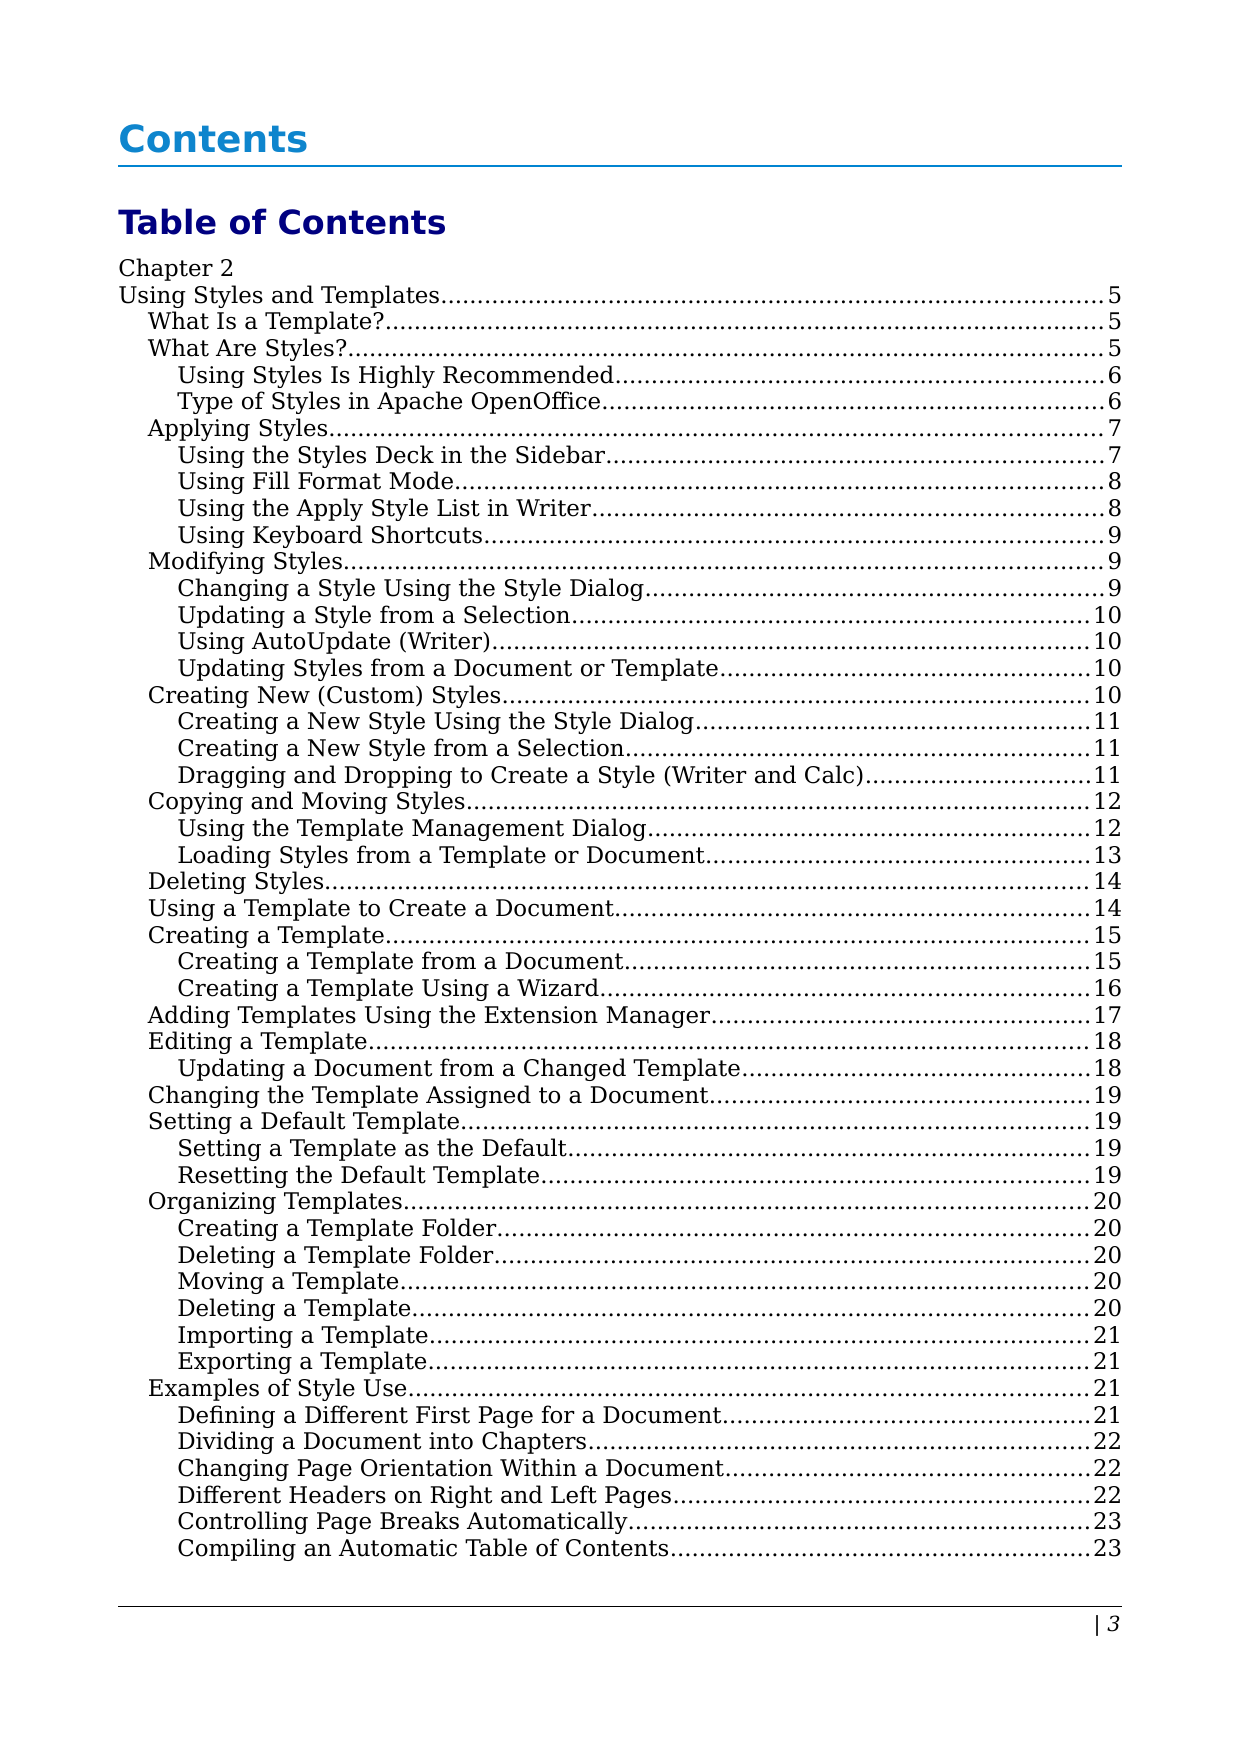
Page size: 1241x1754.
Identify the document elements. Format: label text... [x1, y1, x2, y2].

text Using the Apply Style List in Writer 8 [177, 495, 1122, 522]
text Changing the Template Assigned to a Document 19 [148, 1082, 1122, 1108]
text Copying and Moving Styles 12 [148, 788, 1122, 815]
text Organizing Templates 20 [148, 1188, 1122, 1215]
text Resetting the Default Template 19 [177, 1162, 1122, 1188]
text Applying Styles 7 [148, 415, 1122, 442]
text Dividing a Document into Chapters 22 [177, 1428, 1122, 1455]
text Changing a Style Using the Style Dialog 9 [177, 575, 1122, 602]
text Using Fill Format Mode 8 [177, 468, 1122, 495]
text Creating a Template Folder 20 [177, 1215, 1122, 1242]
text Using a Template to Create a Document 14 [148, 895, 1122, 922]
text Examples of Style Use 21 [148, 1375, 1122, 1402]
text Deleting a Template Folder 20 [177, 1242, 1122, 1268]
text What Are Styles? 5 [148, 335, 1122, 362]
text Different Headers on Right and Left Pages 22 [177, 1482, 1122, 1508]
text Updating Styles from a Document or Template 10 [177, 655, 1122, 682]
text Type of Styles in Apache OpenOffice 6 [177, 388, 1122, 415]
text Creating a Template from a Document 15 [177, 948, 1122, 975]
text Compiling an Automatic Table of Contents 23 [177, 1535, 1122, 1562]
text Deleting Styles 14 [148, 868, 1122, 895]
text Changing Page Orientation Within a Document 22 [177, 1455, 1122, 1482]
text Creating a New Style from a Selection 11 [177, 735, 1122, 762]
text Using the Styles Deck in the Sidebar 7 [177, 442, 1122, 468]
text Updating a Document from a Changed Template 18 [177, 1055, 1122, 1082]
text Importing a Template 21 [177, 1322, 1122, 1348]
text Setting a Template as the Default 19 [177, 1135, 1122, 1162]
text Using Styles Is Highly Recommended 6 [177, 362, 1122, 388]
text Moving a Template 20 [177, 1268, 1122, 1295]
text Contents [118, 118, 1122, 165]
text Deleting a Template 20 [177, 1295, 1122, 1322]
text Using AutoUpdate (Writer) 10 [177, 628, 1122, 655]
text Adding Templates Using the Extension Manager 17 [148, 1002, 1122, 1028]
subtitle Table of Contents [118, 204, 1122, 243]
text Chapter 2 Using Styles and Templates 5 [118, 255, 1122, 308]
text Creating a New Style Using the Style Dialog 11 [177, 708, 1122, 735]
text Using Keyboard Shortcuts 9 [177, 522, 1122, 548]
text Loading Styles from a Template or Document 13 [177, 842, 1122, 868]
text Dragging and Dropping to Create a Style (Writer and Calc) 11 [177, 762, 1122, 788]
text Modifying Styles 9 [148, 548, 1122, 575]
text Controlling Page Breaks Automatically 23 [177, 1508, 1122, 1535]
text Using the Template Management Dialog 12 [177, 815, 1122, 842]
text Setting a Default Template 19 [148, 1108, 1122, 1135]
text Creating New (Custom) Styles 10 [148, 682, 1122, 708]
text Updating a Style from a Selection 10 [177, 602, 1122, 628]
text Editing a Template 18 [148, 1028, 1122, 1055]
text Creating a Template Using a Wizard 16 [177, 975, 1122, 1002]
text Creating a Template 15 [148, 922, 1122, 948]
text Exporting a Template 21 [177, 1348, 1122, 1375]
text What Is a Template? 5 [148, 308, 1122, 335]
text Defining a Different First Page for a Document 21 [177, 1402, 1122, 1428]
